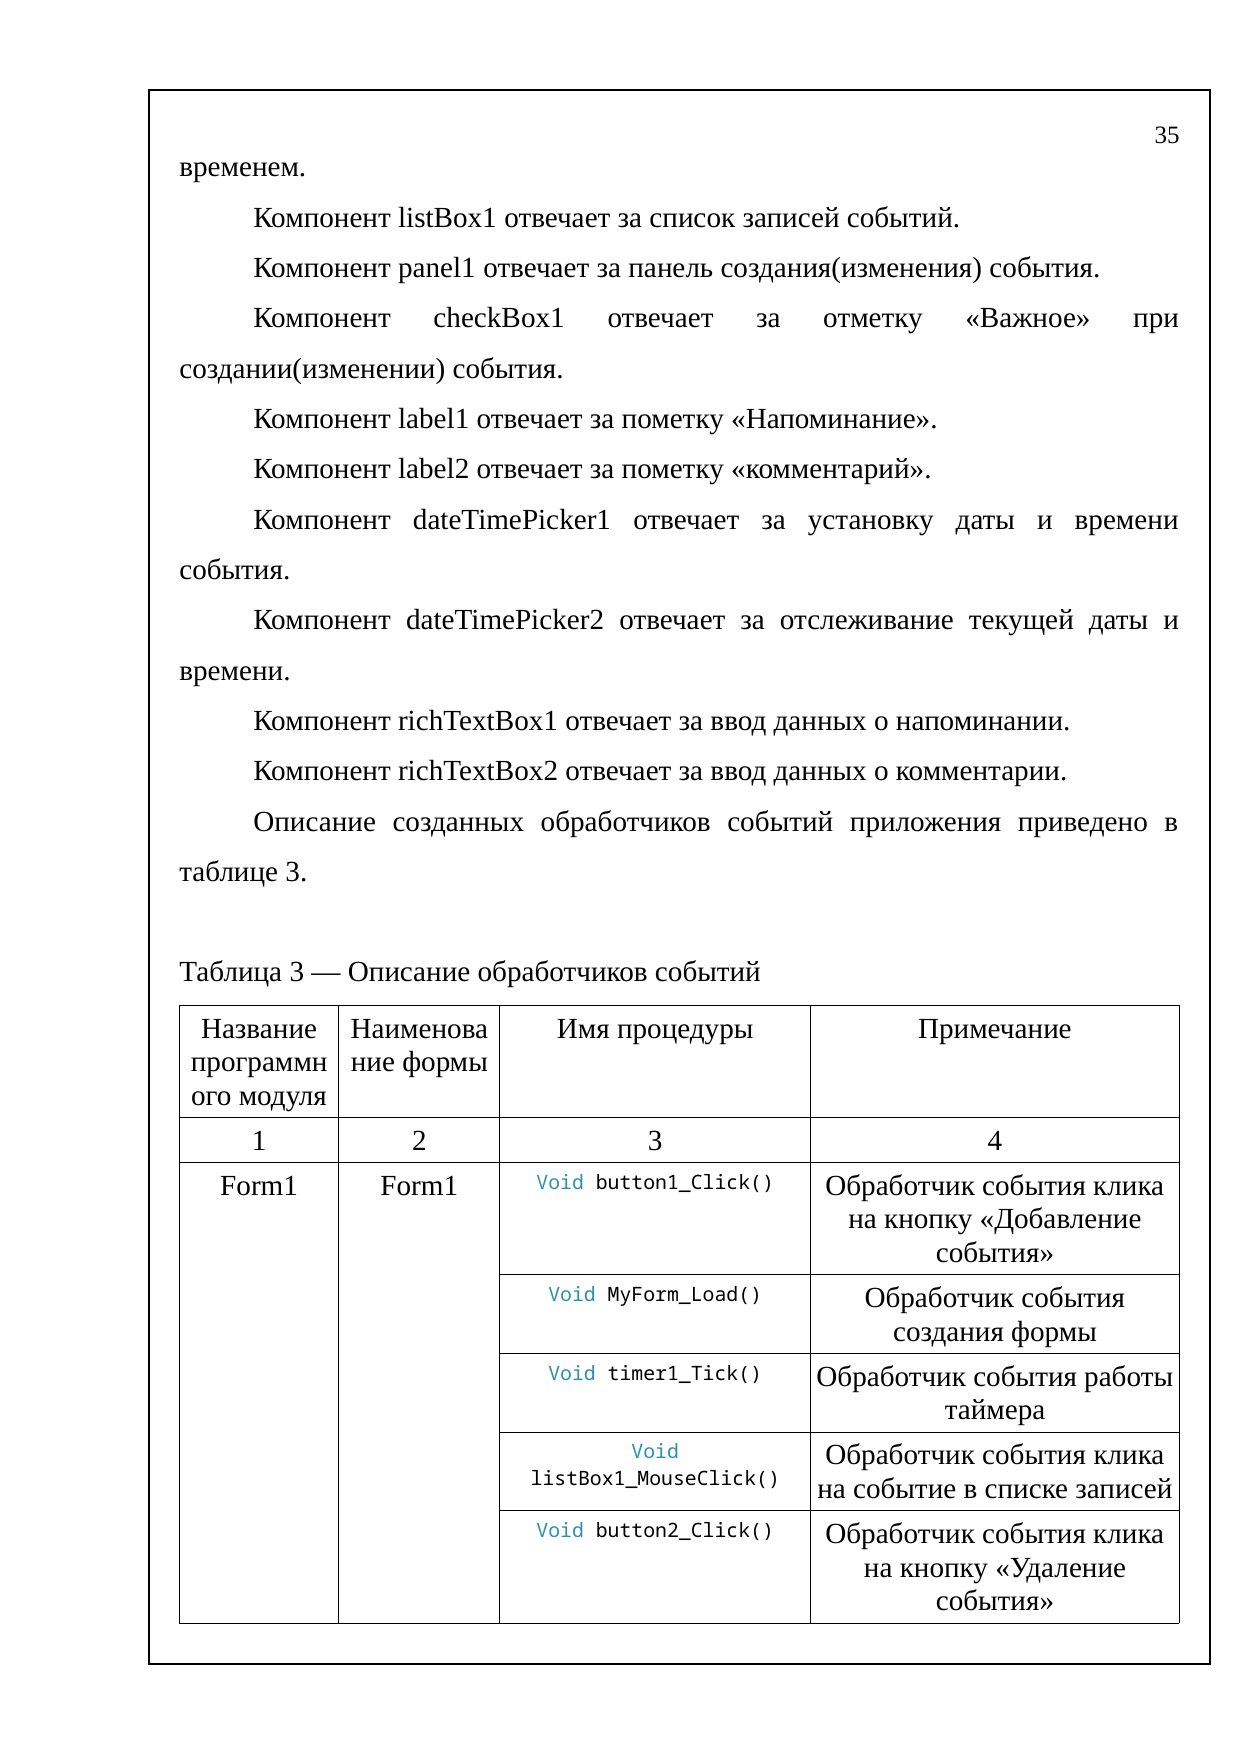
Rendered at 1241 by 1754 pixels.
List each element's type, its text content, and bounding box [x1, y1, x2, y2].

text Компонент label2 отвечает за пометку «комментарий». [179, 451, 1179, 485]
text Компонент panel1 отвечает за панель создания(изменения) события. [179, 250, 1179, 284]
text Компонент richTextBox2 отвечает за ввод данных о комментарии. [179, 753, 1179, 787]
text Компонент checkBox1 отвечает за отметку «Важное» при создании(изменении) события. [179, 301, 1179, 384]
text временем. [179, 149, 1179, 183]
table_cell Void MyForm_Load() [500, 1275, 810, 1353]
table_cell Void button1_Click() [500, 1163, 810, 1274]
table_cell Обработчик события клика на кнопку «Удаление события» [811, 1511, 1179, 1622]
table_cell 2 [339, 1118, 499, 1162]
table_cell Обработчик события клика на событие в списке записей [811, 1433, 1179, 1510]
text Компонент richTextBox1 отвечает за ввод данных о напоминании. [179, 703, 1179, 737]
table_cell Void button2_Click() [500, 1511, 810, 1622]
text Компонент listBox1 отвечает за список записей событий. [179, 200, 1179, 233]
text Описание созданных обработчиков событий приложения приведено в таблице 3. [179, 804, 1179, 887]
table_cell Обработчик события клика на кнопку «Добавление события» [811, 1163, 1179, 1274]
table_cell Void listBox1_MouseClick() [500, 1433, 810, 1510]
table_cell 1 [180, 1118, 338, 1162]
table_cell Form1 [180, 1163, 338, 1622]
table_cell Обработчик события работы таймера [811, 1354, 1179, 1432]
text Компонент label1 отвечает за пометку «Напоминание». [179, 401, 1179, 435]
table_header Название программного модуля [180, 1006, 338, 1117]
text Компонент dateTimePicker2 отвечает за отслеживание текущей даты и времени. [179, 602, 1179, 686]
table_header Примечание [811, 1006, 1179, 1117]
table_header Наименование формы [339, 1006, 499, 1117]
table_header Имя процедуры [500, 1006, 810, 1117]
text Компонент dateTimePicker1 отвечает за установку даты и времени события. [179, 502, 1179, 586]
table_cell 3 [500, 1118, 810, 1162]
table_cell Void timer1_Tick() [500, 1354, 810, 1432]
table_cell Form1 [339, 1163, 499, 1622]
table_cell Обработчик события создания формы [811, 1275, 1179, 1353]
table_cell 4 [811, 1118, 1179, 1162]
text Таблица 3 — Описание обработчиков событий [179, 954, 1179, 988]
